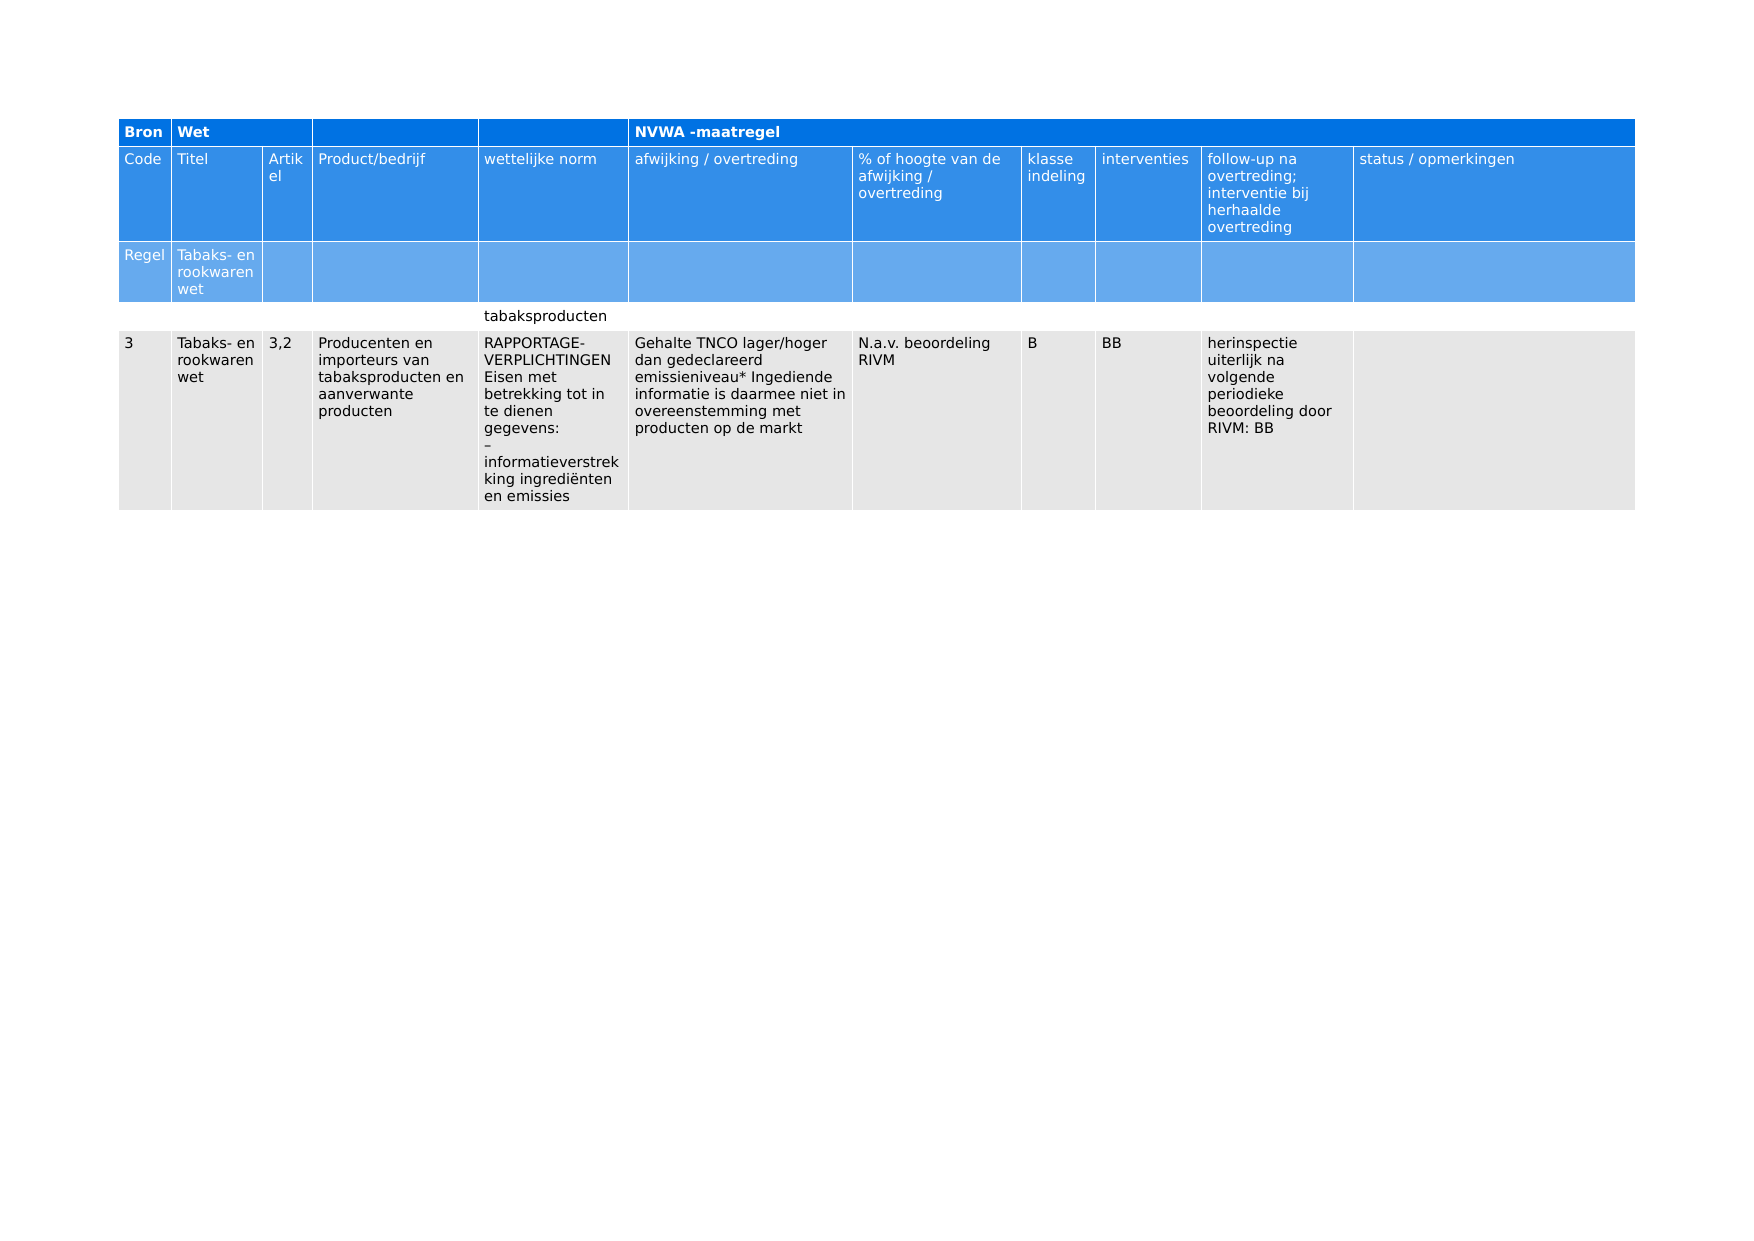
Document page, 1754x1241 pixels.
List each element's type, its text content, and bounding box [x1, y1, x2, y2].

table_cell % of hoogte van de afwijking / overtreding [853, 147, 1021, 241]
table_cell [1354, 303, 1635, 329]
table_header [313, 119, 478, 146]
table_cell Product/bedrijf [313, 147, 478, 241]
table_cell B [1022, 331, 1095, 510]
table_cell herinspectie uiterlijk na volgende periodieke beoordeling door RIVM: BB [1202, 331, 1353, 510]
table_cell [629, 303, 852, 329]
table_cell [1022, 242, 1095, 302]
table_cell [1096, 303, 1201, 329]
table_cell tabaksproducten [479, 303, 628, 329]
table_cell [853, 242, 1021, 302]
table_cell RAPPORTAGE-VERPLICHTINGEN Eisen met betrekking tot in te dienen gegevens: – informatieverstrekking ingrediënten en emissies [479, 331, 628, 510]
table_cell 3,2 [263, 331, 312, 510]
table_cell [1354, 331, 1635, 510]
table_cell [1202, 303, 1353, 329]
table_cell [853, 303, 1021, 329]
table_cell [1022, 303, 1095, 329]
table_cell follow-up na overtreding; interventie bij herhaalde overtreding [1202, 147, 1353, 241]
table_cell 3 [119, 331, 171, 510]
table_header Bron [119, 119, 171, 146]
table_cell Gehalte TNCO lager/hoger dan gedeclareerd emissieniveau* Ingediende informatie is daarmee niet in overeenstemming met producten op de markt [629, 331, 852, 510]
table_cell [629, 242, 852, 302]
table_cell Producenten en importeurs van tabaksproducten en aanverwante producten [313, 331, 478, 510]
table_cell Titel [172, 147, 262, 241]
table_cell BB [1096, 331, 1201, 510]
table_cell [263, 303, 312, 329]
table_header NVWA -maatregel [629, 119, 1635, 146]
table_cell wettelijke norm [479, 147, 628, 241]
table_cell Tabaks- en rookwarenwet [172, 331, 262, 510]
table_cell klasse indeling [1022, 147, 1095, 241]
table_cell afwijking / overtreding [629, 147, 852, 241]
table_cell Code [119, 147, 171, 241]
table_cell N.a.v. beoordeling RIVM [853, 331, 1021, 510]
table_cell [313, 242, 478, 302]
table_cell [313, 303, 478, 329]
table_cell [1354, 242, 1635, 302]
table_cell [479, 242, 628, 302]
table_cell [172, 303, 262, 329]
table_cell Artikel [263, 147, 312, 241]
table_cell [1096, 242, 1201, 302]
table_cell [263, 242, 312, 302]
table_cell [1202, 242, 1353, 302]
table_cell Tabaks- en rookwarenwet [172, 242, 262, 302]
table_cell interventies [1096, 147, 1201, 241]
table_header Wet [172, 119, 312, 146]
table_cell Regel [119, 242, 171, 302]
table_cell status / opmerkingen [1354, 147, 1635, 241]
table_cell [119, 303, 171, 329]
table_header [479, 119, 628, 146]
